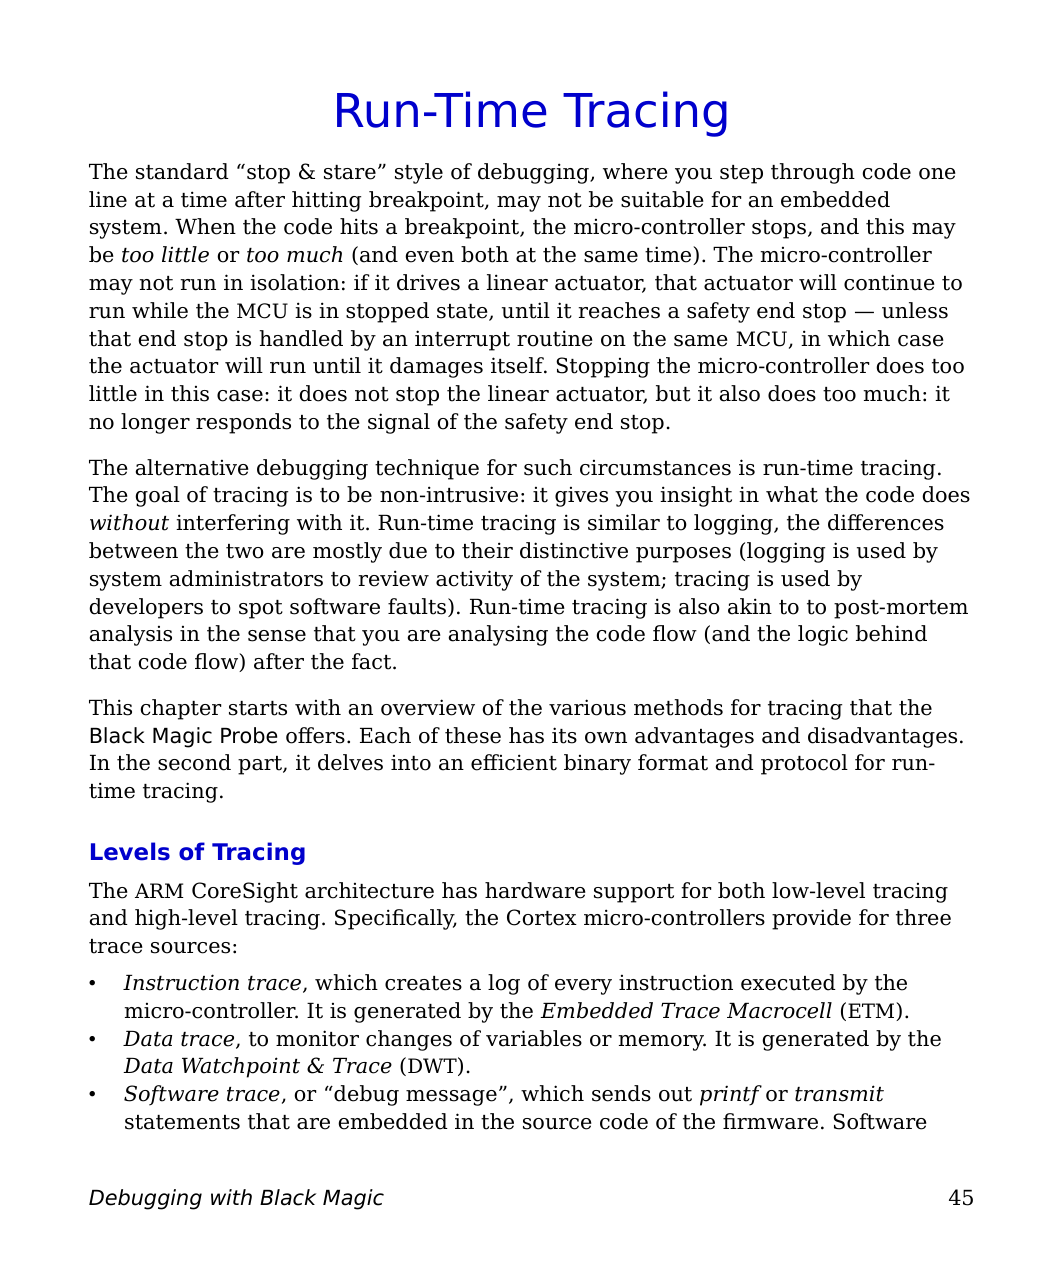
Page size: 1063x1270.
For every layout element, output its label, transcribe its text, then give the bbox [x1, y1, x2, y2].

list Software trace, or “debug message”, which sends out printf or transmit statements that are embedded in the source code of the firmware. Software [88, 1082, 974, 1134]
text The ARM CoreSight architecture has hardware support for both low-level tracing and high-level tracing. Specifically, the Cortex micro-controllers provide for three trace sources: [88, 879, 974, 958]
subtitle Run-Time Tracing [88, 84, 974, 138]
text The alternative debugging technique for such circumstances is run-time tracing. The goal of tracing is to be non-intrusive: it gives you insight in what the code does without interfering with it. Run-time tracing is similar to logging, the differences between the two are mostly due to their distinctive purposes (logging is used by system administrators to review activity of the system; tracing is used by developers to spot software faults). Run-time tracing is also akin to to post-mortem analysis in the sense that you are analysing the code flow (and the logic behind that code flow) after the fact. [88, 456, 974, 674]
list Instruction trace, which creates a log of every instruction executed by the micro-controller. It is generated by the Embedded Trace Macrocell (ETM). [88, 971, 974, 1023]
text The standard “stop & stare” style of debugging, where you step through code one line at a time after hitting breakpoint, may not be suitable for an embedded system. When the code hits a breakpoint, the micro-controller stops, and this may be too little or too much (and even both at the same time). The micro-controller may not run in isolation: if it drives a linear actuator, that actuator will continue to run while the MCU is in stopped state, until it reaches a safety end stop — unless that end stop is handled by an interrupt routine on the same MCU, in which case the actuator will run until it damages itself. Stopping the micro-controller does too little in this case: it does not stop the linear actuator, but it also does too much: it no longer responds to the signal of the safety end stop. [88, 160, 974, 434]
text This chapter starts with an overview of the various methods for tracing that the Black Magic Probe offers. Each of these has its own advantages and disadvantages. In the second part, it delves into an efficient binary format and protocol for run-time tracing. [88, 696, 974, 803]
subtitle Levels of Tracing [88, 839, 974, 866]
list Data trace, to monitor changes of variables or memory. It is generated by the Data Watchpoint & Trace (DWT). [88, 1027, 974, 1079]
